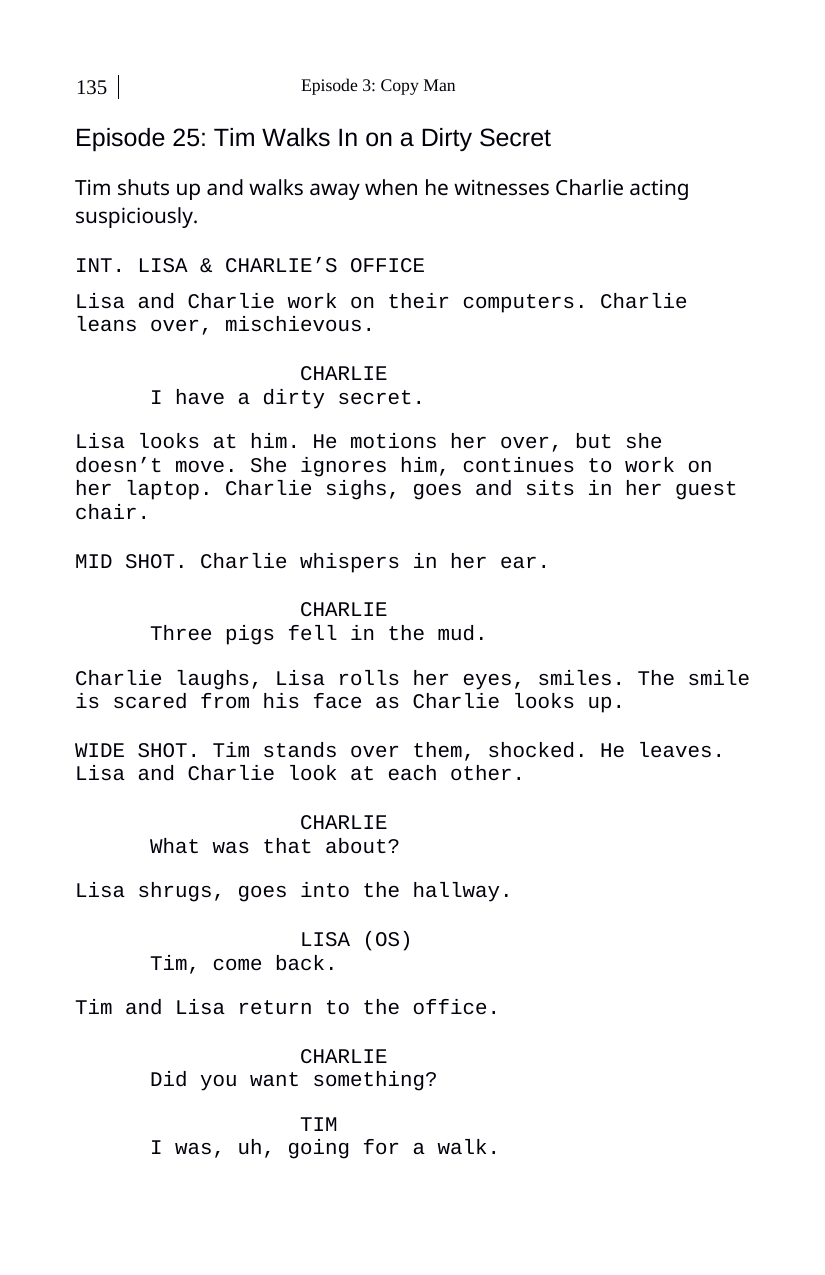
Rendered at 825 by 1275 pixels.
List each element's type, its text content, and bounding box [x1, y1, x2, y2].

text Lisa shrugs, goes into the hallway. [75, 880, 750, 904]
text TIM [75, 1114, 750, 1137]
text Tim shuts up and walks away when he witnesses Charlie acting suspiciously. [75, 173, 750, 229]
text Tim and Lisa return to the office. [75, 997, 750, 1021]
text What was that about? [150, 836, 675, 859]
text WIDE SHOT. Tim stands over them, shocked. He leaves. Lisa and Charlie look at each other. [75, 740, 750, 787]
text Three pigs fell in the mud. [150, 623, 675, 647]
text MID SHOT. Charlie whispers in her ear. [75, 551, 750, 574]
text Did you want something? [150, 1069, 675, 1093]
text CHARLIE [75, 812, 750, 836]
subtitle Episode 25: Tim Walks In on a Dirty Secret [75, 123, 750, 152]
text Lisa looks at him. He motions her over, but she doesn’t move. She ignores him, continues to work on her laptop. Charlie sighs, goes and sits in her guest chair. [75, 431, 750, 526]
subtitle INT. LISA & CHARLIE’S OFFICE [75, 254, 750, 278]
text Lisa and Charlie work on their computers. Charlie leans over, mischievous. [75, 291, 750, 338]
text CHARLIE [75, 363, 750, 387]
text Tim, come back. [150, 952, 675, 976]
text LISA (OS) [75, 929, 750, 952]
text I was, uh, going for a walk. [150, 1137, 675, 1161]
text CHARLIE [75, 599, 750, 623]
text Charlie laughs, Lisa rolls her eyes, smiles. The smile is scared from his face as Charlie looks up. [75, 667, 750, 715]
text CHARLIE [75, 1046, 750, 1069]
text I have a dirty secret. [150, 387, 675, 410]
